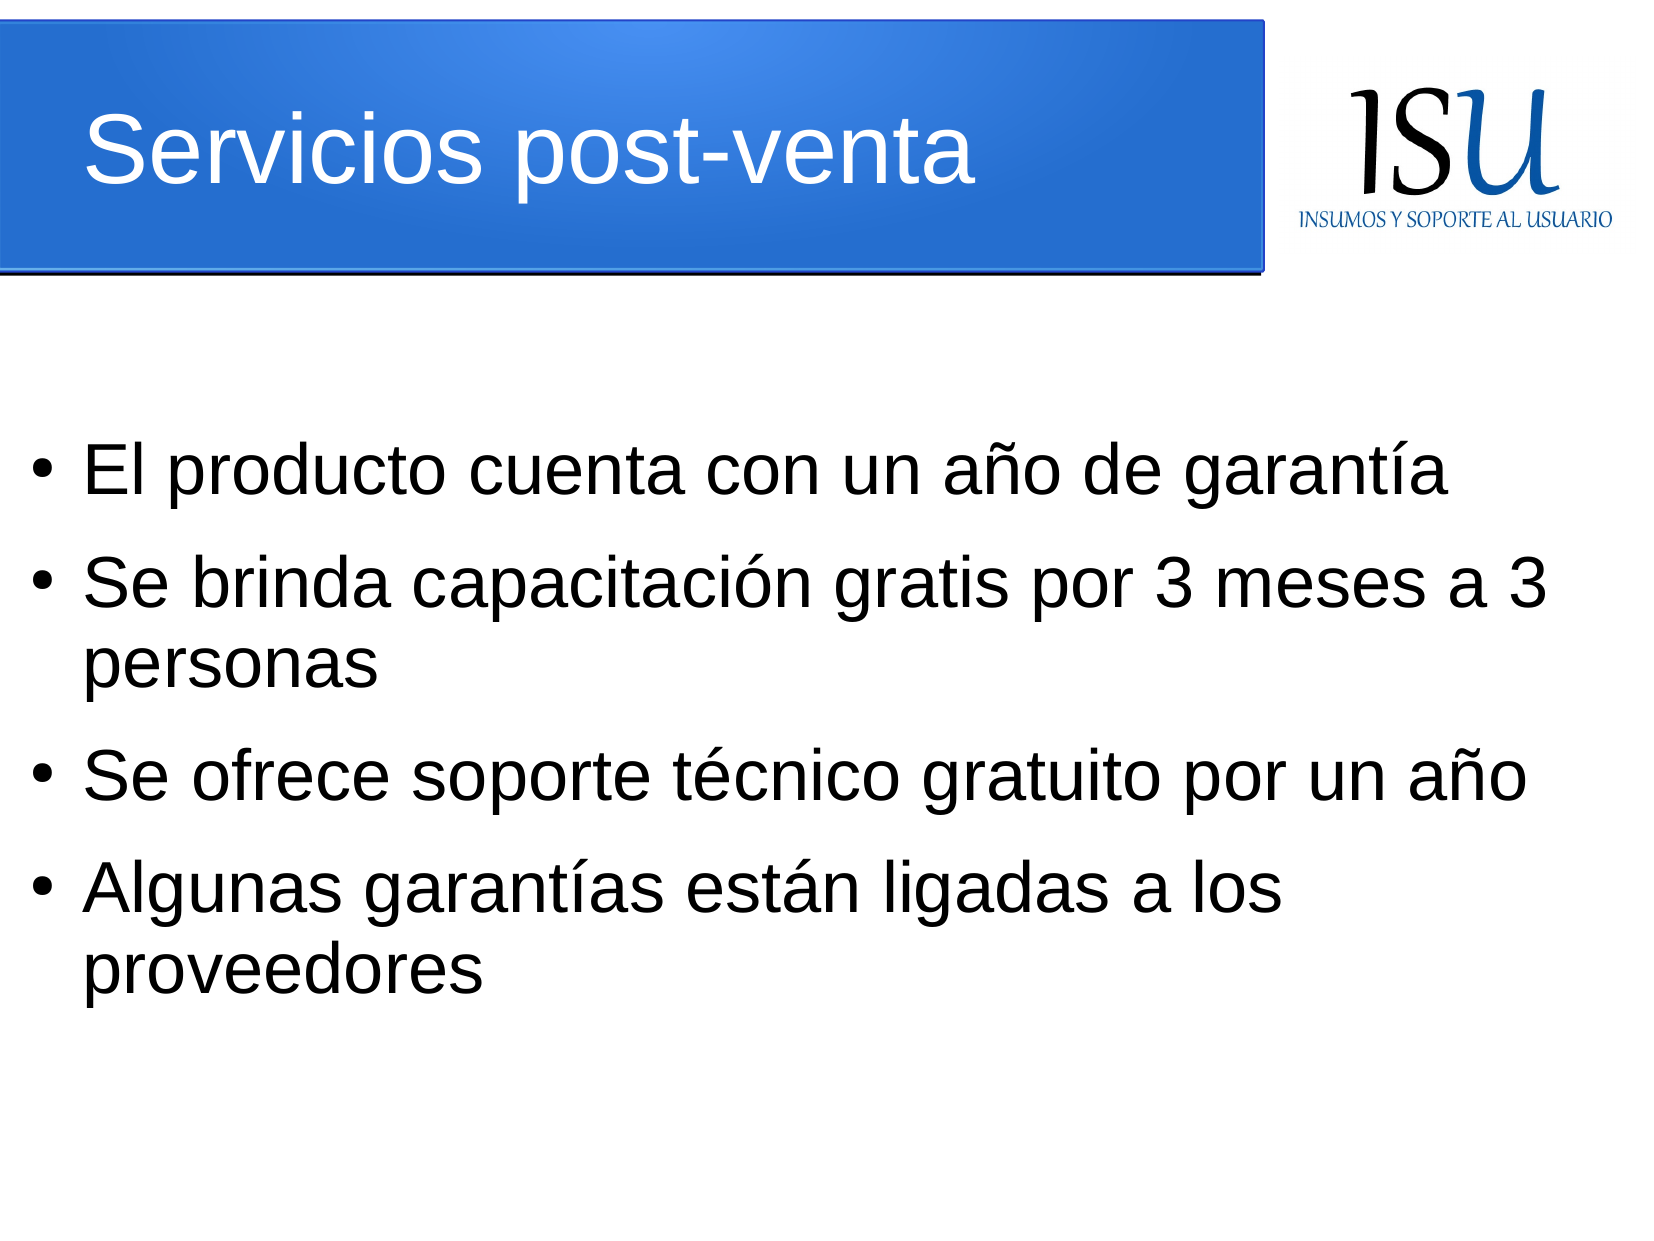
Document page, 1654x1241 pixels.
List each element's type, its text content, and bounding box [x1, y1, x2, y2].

list El producto cuenta con un año de garantía Se brinda capacitación gratis por 3 meses a 3 personas Se ofrece soporte técnico gratuito por un año Algunas garantías están ligadas a los proveedores [11, 429, 1654, 1241]
title Servicios post-venta [82, 47, 1235, 252]
picture [1279, 56, 1636, 254]
